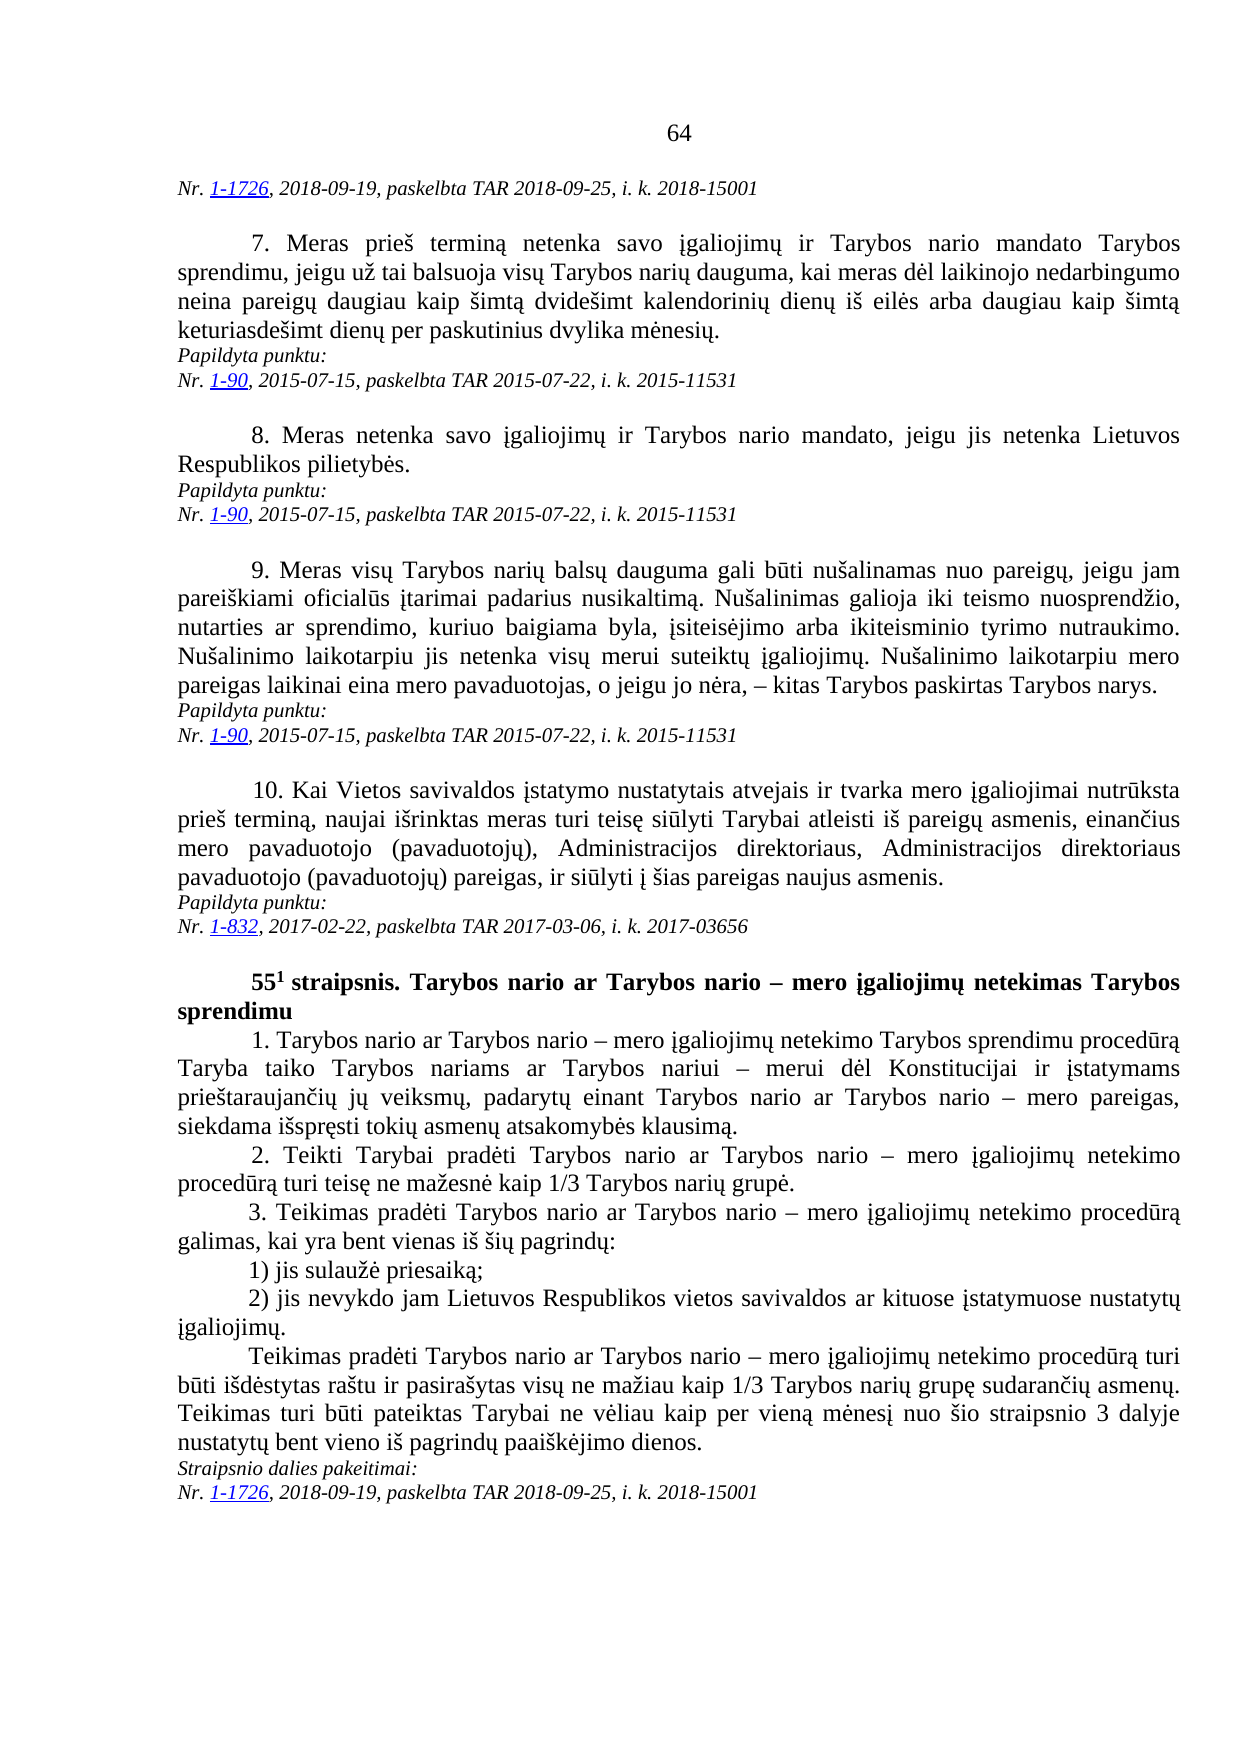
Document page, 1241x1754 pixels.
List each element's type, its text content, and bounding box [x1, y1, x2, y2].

text 1. Tarybos nario ar Tarybos nario – mero įgaliojimų netekimo Tarybos sprendimu procedūrą Taryba taiko Tarybos nariams ar Tarybos nariui – merui dėl Konstitucijai ir įstatymams prieštaraujančių jų veiksmų, padarytų einant Tarybos nario ar Tarybos nario – mero pareigas, siekdama išspręsti tokių asmenų atsakomybės klausimą. [177, 1025, 1181, 1140]
text 1) jis sulaužė priesaiką; [177, 1255, 1181, 1283]
text 8. Meras netenka savo įgaliojimų ir Tarybos nario mandato, jeigu jis netenka Lietuvos Respublikos pilietybės. [177, 420, 1181, 478]
text Nr. 1-1726, 2018-09-19, paskelbta TAR 2018-09-25, i. k. 2018-15001 [177, 176, 1181, 200]
text 9. Meras visų Tarybos narių balsų dauguma gali būti nušalinamas nuo pareigų, jeigu jam pareiškiami oficialūs įtarimai padarius nusikaltimą. Nušalinimas galioja iki teismo nuosprendžio, nutarties ar sprendimo, kuriuo baigiama byla, įsiteisėjimo arba ikiteisminio tyrimo nutraukimo. Nušalinimo laikotarpiu jis netenka visų merui suteiktų įgaliojimų. Nušalinimo laikotarpiu mero pareigas laikinai eina mero pavaduotojas, o jeigu jo nėra, – kitas Tarybos paskirtas Tarybos narys. [177, 555, 1181, 698]
text Papildyta punktu: [177, 478, 1181, 502]
text Papildyta punktu: [177, 698, 1181, 722]
text Nr. 1-832, 2017-02-22, paskelbta TAR 2017-03-06, i. k. 2017-03656 [177, 914, 1181, 938]
text 2) jis nevykdo jam Lietuvos Respublikos vietos savivaldos ar kituose įstatymuose nustatytų įgaliojimų. [177, 1283, 1181, 1341]
text 7. Meras prieš terminą netenka savo įgaliojimų ir Tarybos nario mandato Tarybos sprendimu, jeigu už tai balsuoja visų Tarybos narių dauguma, kai meras dėl laikinojo nedarbingumo neina pareigų daugiau kaip šimtą dvidešimt kalendorinių dienų iš eilės arba daugiau kaip šimtą keturiasdešimt dienų per paskutinius dvylika mėnesių. [177, 228, 1181, 343]
text Papildyta punktu: [177, 890, 1181, 914]
text Papildyta punktu: [177, 343, 1181, 367]
text 3. Teikimas pradėti Tarybos nario ar Tarybos nario – mero įgaliojimų netekimo procedūrą galimas, kai yra bent vienas iš šių pagrindų: [177, 1197, 1181, 1255]
text Nr. 1-90, 2015-07-15, paskelbta TAR 2015-07-22, i. k. 2015-11531 [177, 367, 1181, 392]
text Straipsnio dalies pakeitimai: [177, 1456, 1181, 1480]
text Nr. 1-90, 2015-07-15, paskelbta TAR 2015-07-22, i. k. 2015-11531 [177, 502, 1181, 526]
text Teikimas pradėti Tarybos nario ar Tarybos nario – mero įgaliojimų netekimo procedūrą turi būti išdėstytas raštu ir pasirašytas visų ne mažiau kaip 1/3 Tarybos narių grupę sudarančių asmenų. Teikimas turi būti pateiktas Tarybai ne vėliau kaip per vieną mėnesį nuo šio straipsnio 3 dalyje nustatytų bent vieno iš pagrindų paaiškėjimo dienos. [177, 1341, 1181, 1456]
text 2. Teikti Tarybai pradėti Tarybos nario ar Tarybos nario – mero įgaliojimų netekimo procedūrą turi teisę ne mažesnė kaip 1/3 Tarybos narių grupė. [177, 1140, 1181, 1197]
text 551 straipsnis. Tarybos nario ar Tarybos nario – mero įgaliojimų netekimas Tarybos sprendimu [177, 967, 1181, 1025]
text 10. Kai Vietos savivaldos įstatymo nustatytais atvejais ir tvarka mero įgaliojimai nutrūksta prieš terminą, naujai išrinktas meras turi teisę siūlyti Tarybai atleisti iš pareigų asmenis, einančius mero pavaduotojo (pavaduotojų), Administracijos direktoriaus, Administracijos direktoriaus pavaduotojo (pavaduotojų) pareigas, ir siūlyti į šias pareigas naujus asmenis. [177, 775, 1181, 890]
text Nr. 1-1726, 2018-09-19, paskelbta TAR 2018-09-25, i. k. 2018-15001 [177, 1480, 1181, 1504]
text Nr. 1-90, 2015-07-15, paskelbta TAR 2015-07-22, i. k. 2015-11531 [177, 722, 1181, 747]
